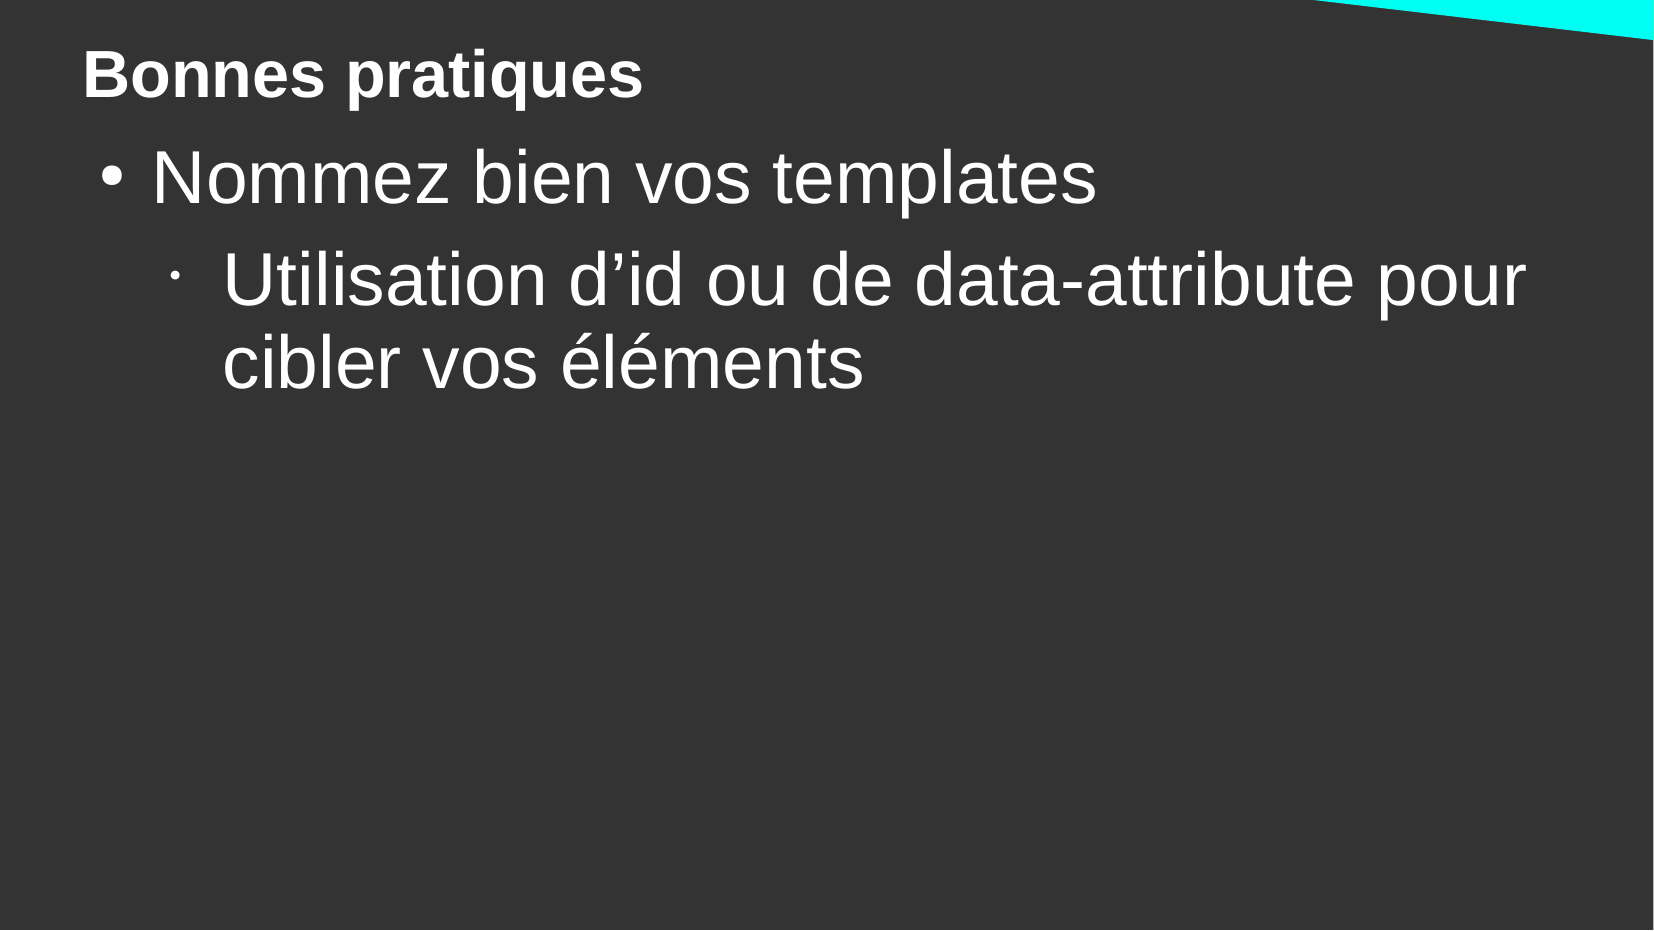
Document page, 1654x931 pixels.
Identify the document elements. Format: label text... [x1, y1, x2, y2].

text_box [1313, 0, 1654, 41]
list Nommez bien vos templates Utilisation d’id ou de data-attribute pour cibler vos éléments [80, 135, 1619, 780]
title Bonnes pratiques [82, 37, 1571, 112]
